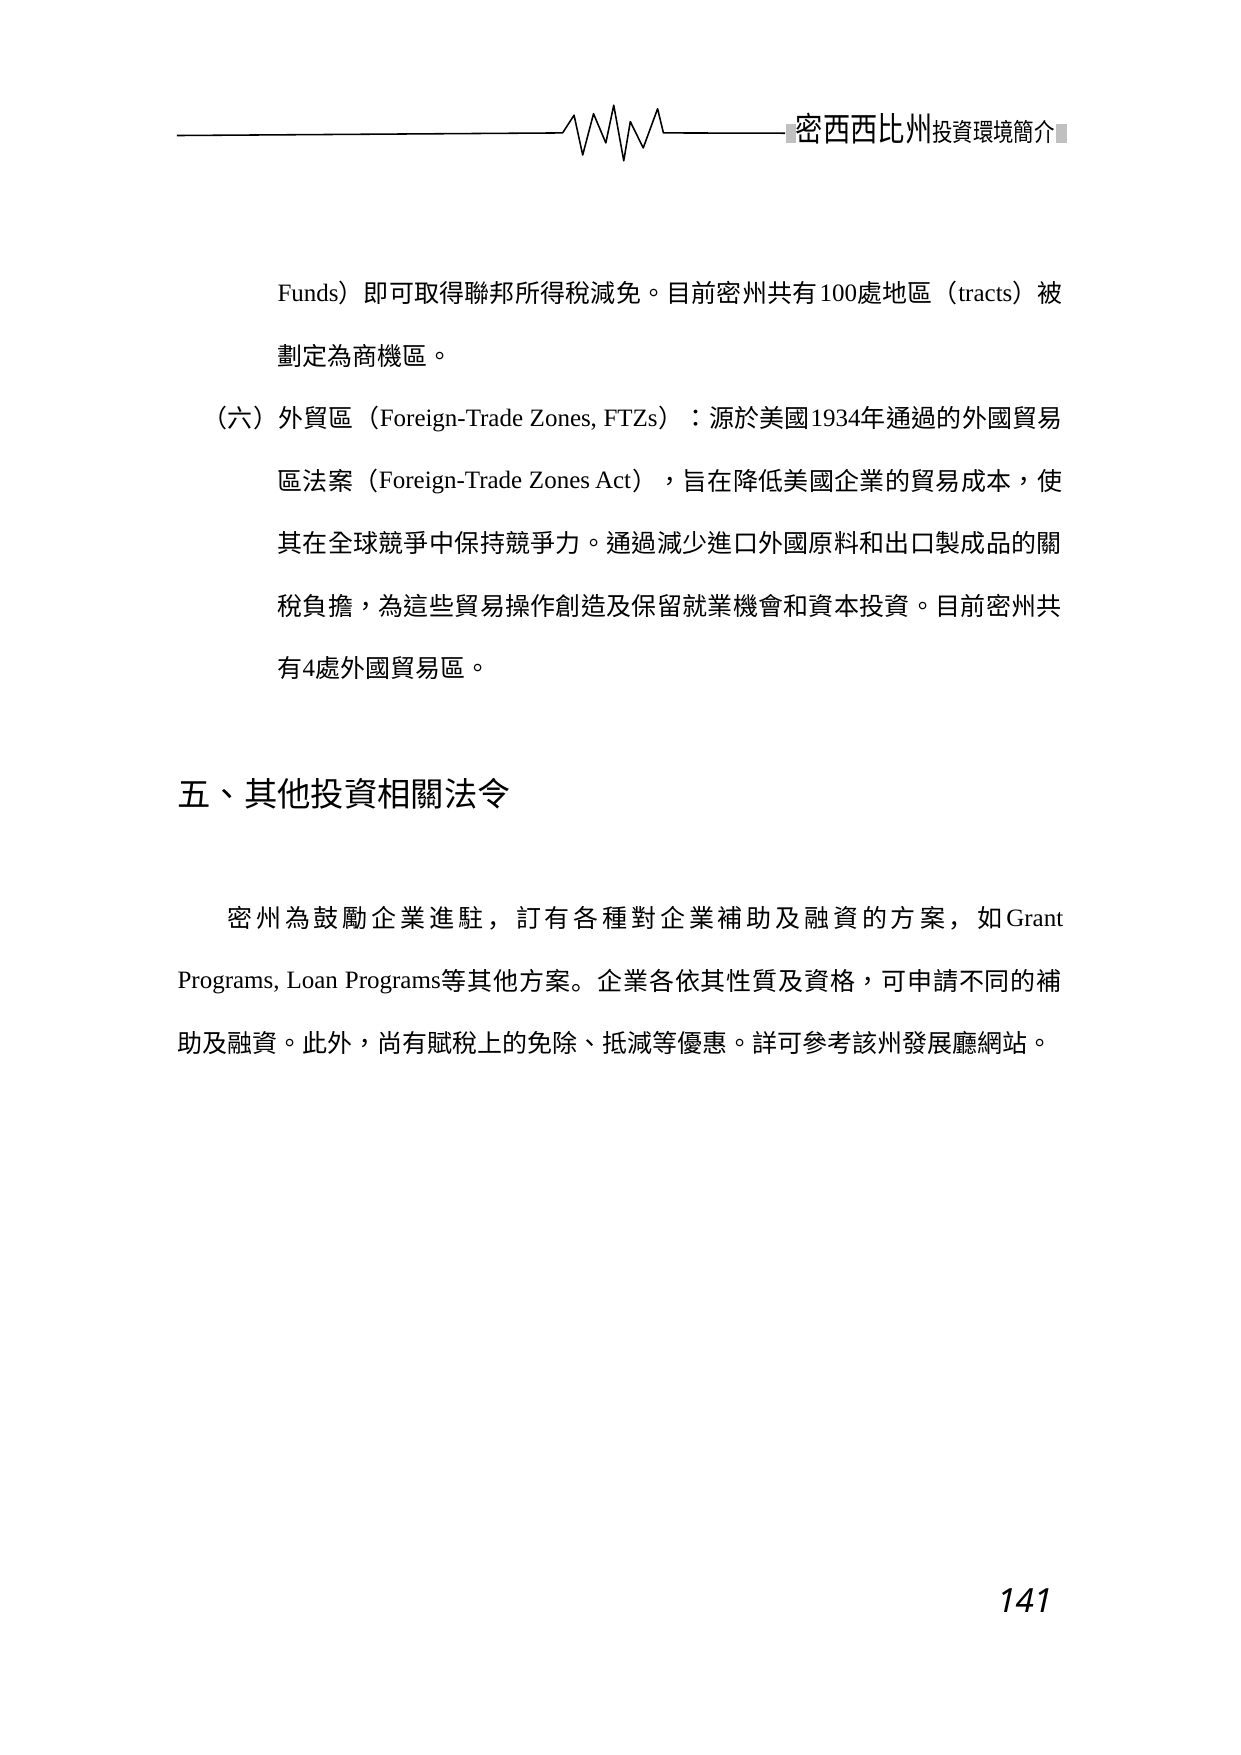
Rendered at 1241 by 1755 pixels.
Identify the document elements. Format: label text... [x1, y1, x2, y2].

text 密州為鼓勵企業進駐，訂有各種對企業補助及融資的方案，如Grant Programs, Loan Programs等其他方案。企業各依其性質及資格，可申請不同的補助及融資。此外，尚有賦稅上的免除、抵減等優惠。詳可參考該州發展廳網站。 [177, 875, 1063, 1063]
text 五、其他投資相關法令 [177, 750, 1063, 813]
text Funds）即可取得聯邦所得稅減免。目前密州共有100處地區（tracts）被劃定為商機區。 [202, 250, 1063, 375]
text （六）外貿區（Foreign-Trade Zones, FTZs）：源於美國1934年通過的外國貿易區法案（Foreign-Trade Zones Act），旨在降低美國企業的貿易成本，使其在全球競爭中保持競爭力。通過減少進口外國原料和出口製成品的關稅負擔，為這些貿易操作創造及保留就業機會和資本投資。目前密州共有4處外國貿易區。 [202, 375, 1063, 688]
